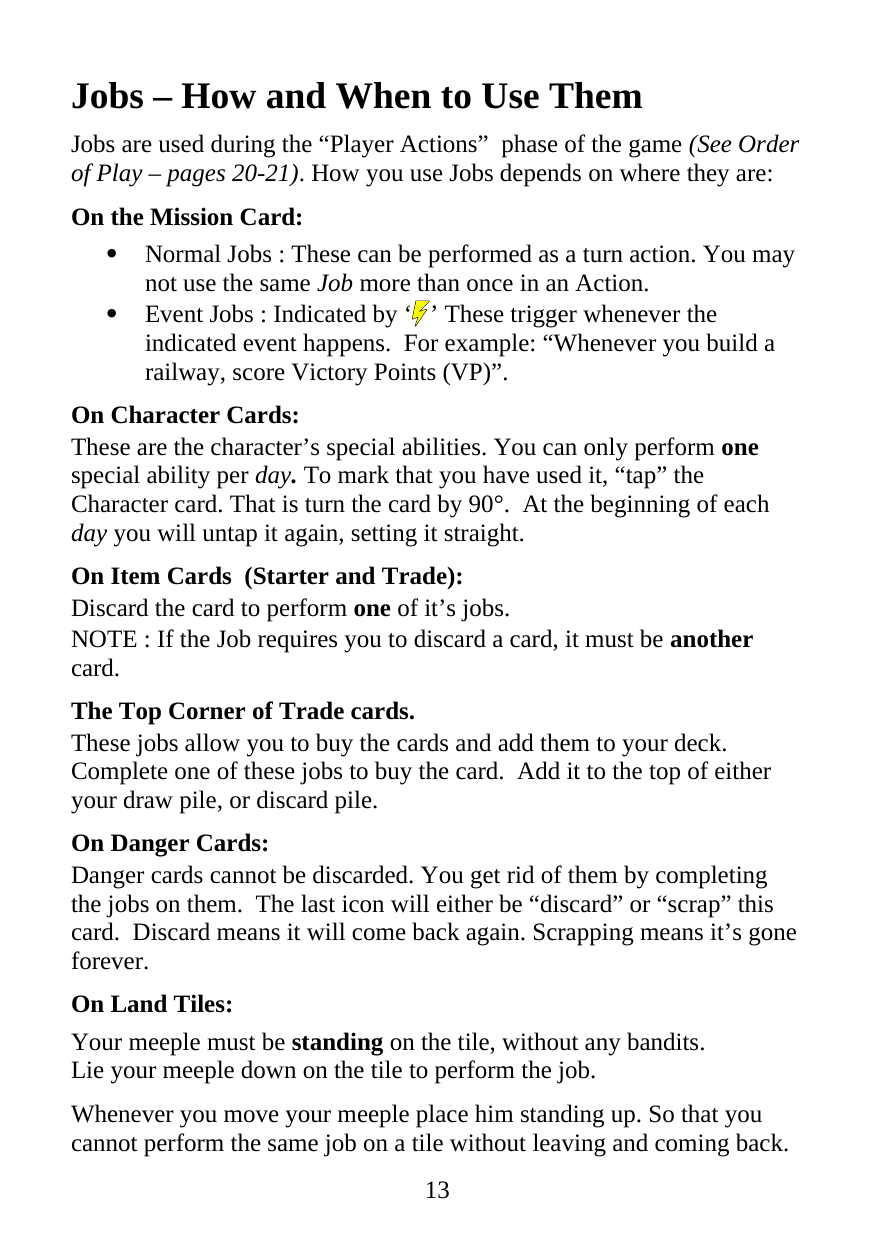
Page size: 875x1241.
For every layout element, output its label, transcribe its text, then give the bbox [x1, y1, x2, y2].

list Normal Jobs : These can be performed as a turn action. You may not use the same Job more than once in an Action. [107, 239, 803, 297]
subtitle Jobs – How and When to Use Them [71, 74, 803, 117]
text Your meeple must be standing on the tile, without any bandits. Lie your meeple down on the tile to perform the job. [71, 1027, 803, 1084]
text On Land Tiles: [71, 989, 803, 1018]
text On the Mission Card: [71, 202, 803, 230]
text On Character Cards: [71, 400, 803, 429]
text These jobs allow you to buy the cards and add them to your deck. Complete one of these jobs to buy the card. Add it to the top of either your draw pile, or discard pile. [71, 728, 803, 814]
list Event Jobs : Indicated by ‘’ These trigger whenever the indicated event happens. For example: “Whenever you build a railway, score Victory Points (VP)”. [107, 299, 803, 386]
text Danger cards cannot be discarded. You get rid of them by completing the jobs on them. The last icon will either be “discard” or “scrap” this card. Discard means it will come back again. Scrapping means it’s gone forever. [71, 860, 803, 975]
text Whenever you move your meeple place him standing up. So that you cannot perform the same job on a tile without leaving and coming back. [71, 1099, 803, 1156]
text NOTE : If the Job requires you to discard a card, it must be another card. [71, 624, 803, 682]
text These are the character’s special abilities. You can only perform one special ability per day. To mark that you have used it, “tap” the Character card. That is turn the card by 90°. At the beginning of each day you will untap it again, setting it straight. [71, 432, 803, 547]
text Discard the card to perform one of it’s jobs. [71, 593, 803, 621]
text On Danger Cards: [71, 828, 803, 857]
text The Top Corner of Trade cards. [71, 696, 803, 725]
text Jobs are used during the “Player Actions” phase of the game (See Order of Play – pages 20-21). How you use Jobs depends on where they are: [71, 129, 803, 187]
text On Item Cards (Starter and Trade): [71, 561, 803, 590]
